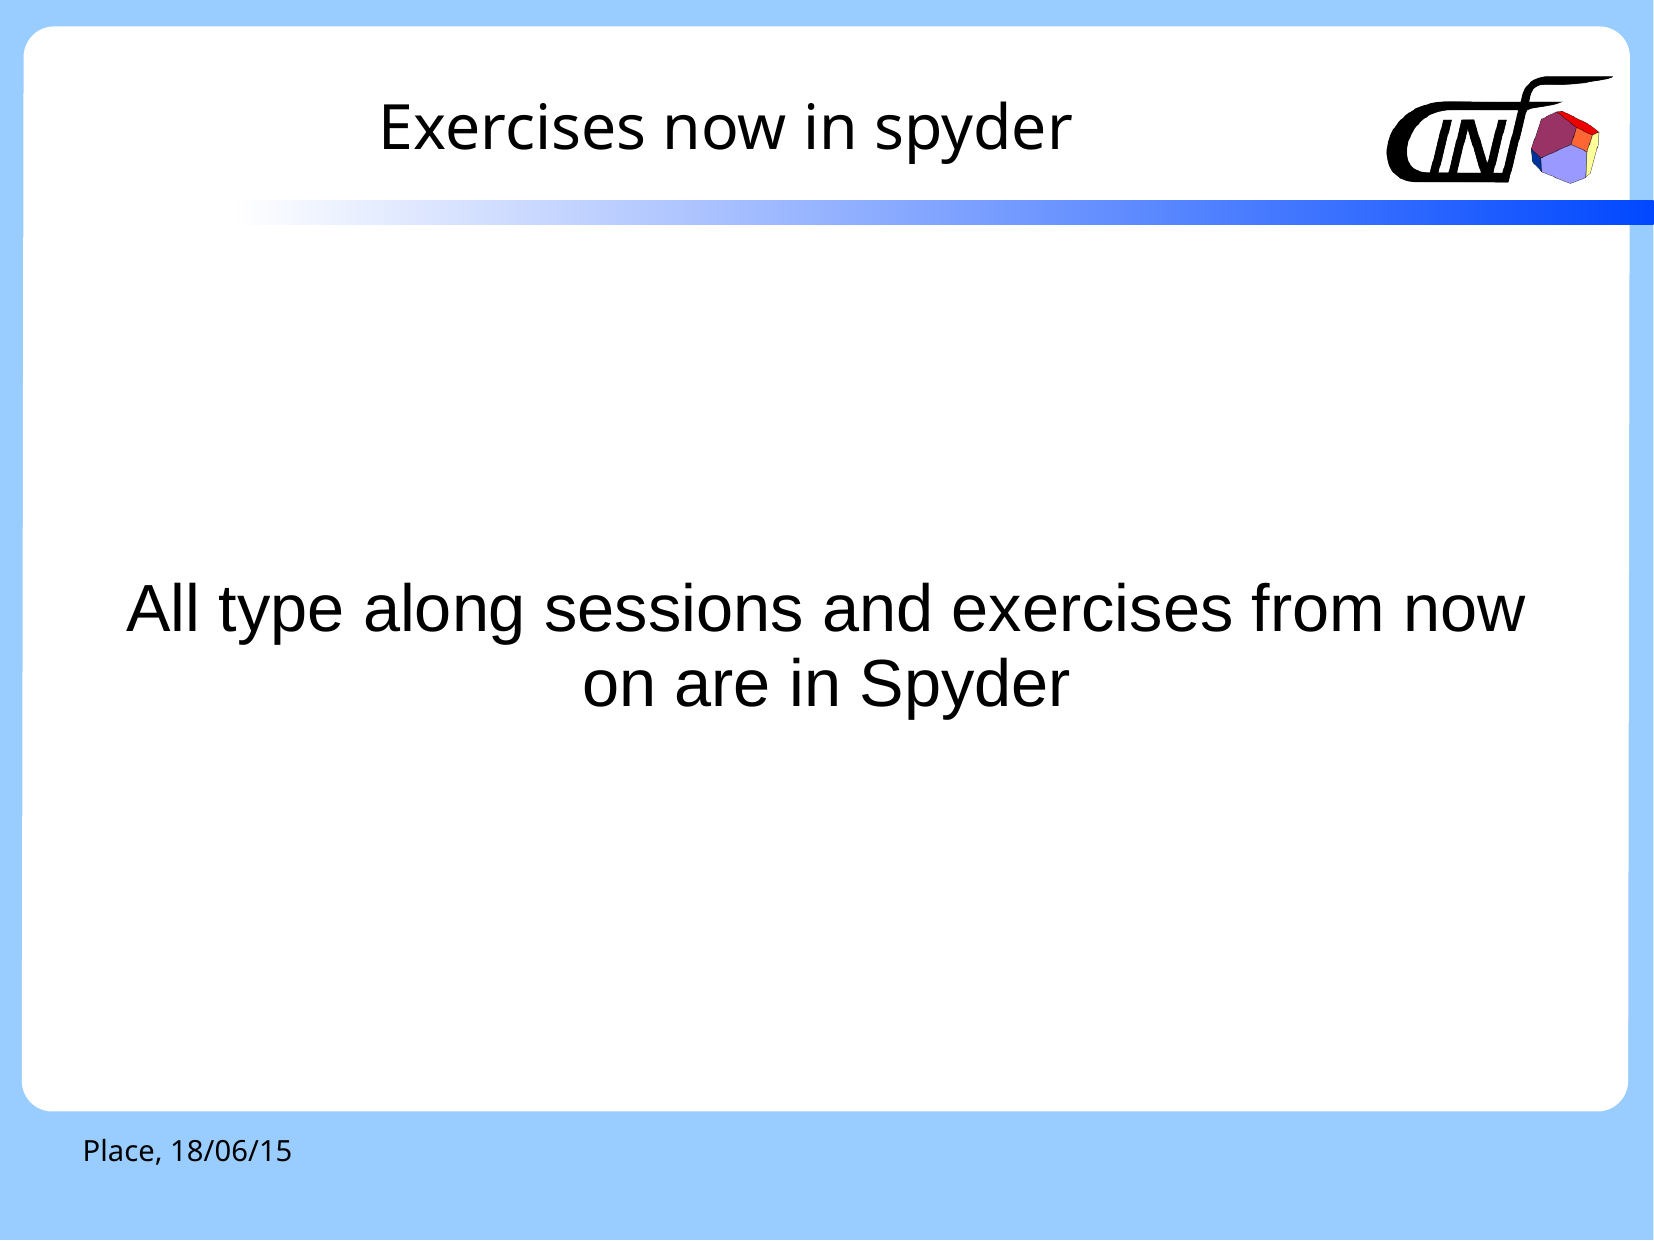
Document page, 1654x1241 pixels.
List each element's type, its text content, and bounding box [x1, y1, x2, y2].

picture [1386, 76, 1613, 184]
subtitle All type along sessions and exercises from now on are in Spyder [82, 236, 1571, 1055]
title Exercises now in spyder [82, 49, 1371, 201]
table_header B [956, 201, 961, 224]
